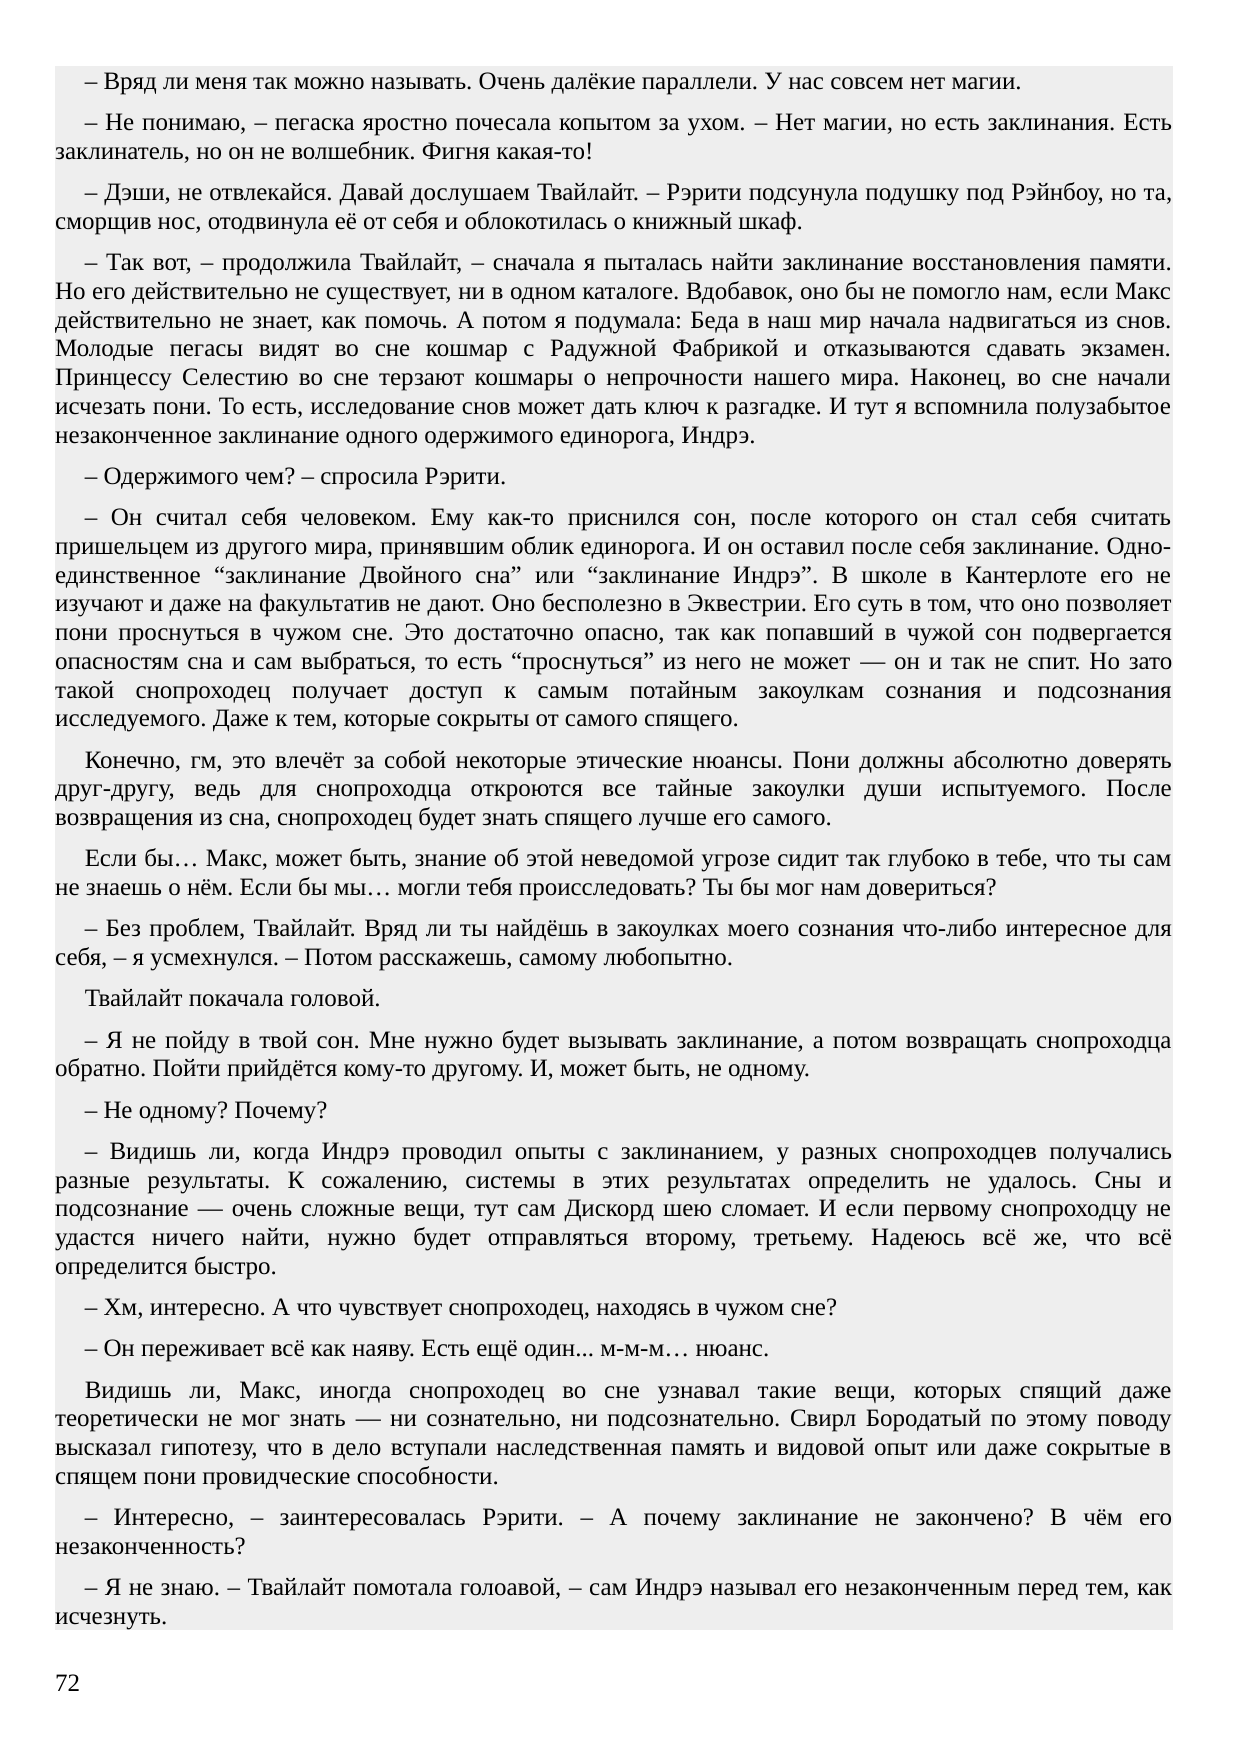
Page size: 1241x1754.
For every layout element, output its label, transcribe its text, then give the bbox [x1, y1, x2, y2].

text – Не понимаю, – пегаска яростно почесала копытом за ухом. – Нет магии, но есть заклинания. Есть заклинатель, но он не волшебник. Фигня какая-то! [55, 107, 1173, 165]
text – Одержимого чем? – спросила Рэрити. [55, 461, 1173, 490]
text Твайлайт покачала головой. [55, 983, 1173, 1012]
text Конечно, гм, это влечёт за собой некоторые этические нюансы. Пони должны абсолютно доверять друг-другу, ведь для снопроходца откроются все тайные закоулки души испытуемого. После возвращения из сна, снопроходец будет знать спящего лучше его самого. [55, 745, 1173, 831]
text – Не одному? Почему? [55, 1095, 1173, 1123]
text – Я не знаю. – Твайлайт помотала голоавой, – сам Индрэ называл его незаконченным перед тем, как исчезнуть. [55, 1572, 1173, 1630]
text – Он считал себя человеком. Ему как-то приснился сон, после которого он стал себя считать пришельцем из другого мира, принявшим облик единорога. И он оставил после себя заклинание. Одно-единственное “заклинание Двойного сна” или “заклинание Индрэ”. В школе в Кантерлоте его не изучают и даже на факультатив не дают. Оно бесполезно в Эквестрии. Его суть в том, что оно позволяет пони проснуться в чужом сне. Это достаточно опасно, так как попавший в чужой сон подвергается опасностям сна и сам выбраться, то есть “проснуться” из него не может — он и так не спит. Но зато такой снопроходец получает доступ к самым потайным закоулкам сознания и подсознания исследуемого. Даже к тем, которые сокрыты от самого спящего. [55, 502, 1173, 732]
text – Дэши, не отвлекайся. Давай дослушаем Твайлайт. – Рэрити подсунула подушку под Рэйнбоу, но та, сморщив нос, отодвинула её от себя и облокотилась о книжный шкаф. [55, 177, 1173, 235]
text – Вряд ли меня так можно называть. Очень далёкие параллели. У нас совсем нет магии. [55, 66, 1173, 95]
text – Так вот, – продолжила Твайлайт, – сначала я пыталась найти заклинание восстановления памяти. Но его действительно не существует, ни в одном каталоге. Вдобавок, оно бы не помогло нам, если Макс действительно не знает, как помочь. А потом я подумала: Беда в наш мир начала надвигаться из снов. Молодые пегасы видят во сне кошмар с Радужной Фабрикой и отказываются сдавать экзамен. Принцессу Селестию во сне терзают кошмары о непрочности нашего мира. Наконец, во сне начали исчезать пони. То есть, исследование снов может дать ключ к разгадке. И тут я вспомнила полузабытое незаконченное заклинание одного одержимого единорога, Индрэ. [55, 247, 1173, 448]
text – Он переживает всё как наяву. Есть ещё один... м-м-м… нюанс. [55, 1333, 1173, 1362]
text – Хм, интересно. А что чувствует снопроходец, находясь в чужом сне? [55, 1292, 1173, 1321]
text Видишь ли, Макс, иногда снопроходец во сне узнавал такие вещи, которых спящий даже теоретически не мог знать — ни сознательно, ни подсознательно. Свирл Бородатый по этому поводу высказал гипотезу, что в дело вступали наследственная память и видовой опыт или даже сокрытые в спящем пони провидческие способности. [55, 1375, 1173, 1490]
text – Без проблем, Твайлайт. Вряд ли ты найдёшь в закоулках моего сознания что-либо интересное для себя, – я усмехнулся. – Потом расскажешь, самому любопытно. [55, 913, 1173, 971]
text – Видишь ли, когда Индрэ проводил опыты с заклинанием, у разных снопроходцев получались разные результаты. К сожалению, системы в этих результатах определить не удалось. Сны и подсознание — очень сложные вещи, тут сам Дискорд шею сломает. И если первому снопроходцу не удастся ничего найти, нужно будет отправляться второму, третьему. Надеюсь всё же, что всё определится быстро. [55, 1136, 1173, 1280]
text – Я не пойду в твой сон. Мне нужно будет вызывать заклинание, а потом возвращать снопроходца обратно. Пойти прийдётся кому-то другому. И, может быть, не одному. [55, 1025, 1173, 1082]
text Если бы… Макс, может быть, знание об этой неведомой угрозе сидит так глубоко в тебе, что ты сам не знаешь о нём. Если бы мы… могли тебя происследовать? Ты бы мог нам довериться? [55, 843, 1173, 901]
text – Интересно, – заинтересовалась Рэрити. – А почему заклинание не закончено? В чём его незаконченность? [55, 1502, 1173, 1560]
